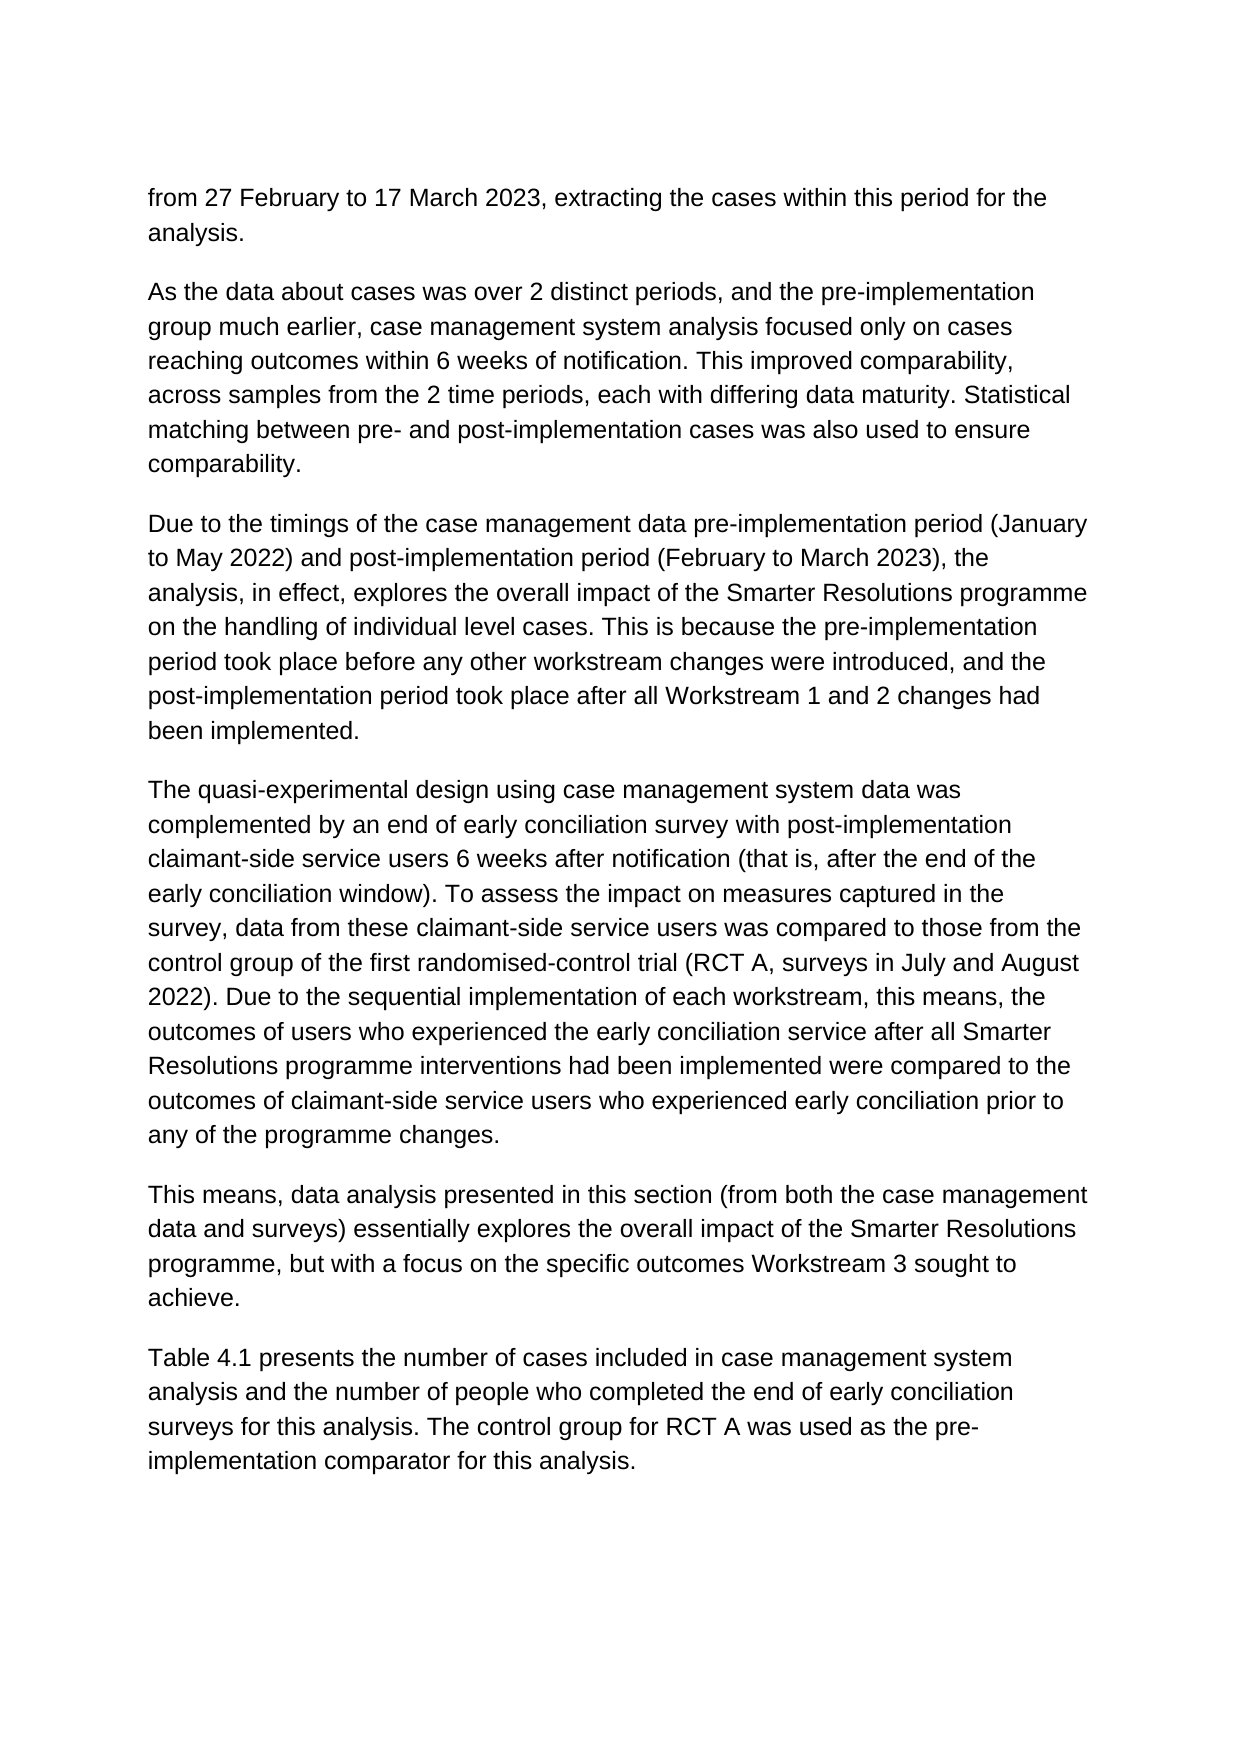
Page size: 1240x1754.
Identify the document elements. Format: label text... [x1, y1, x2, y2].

text from 27 February to 17 March 2023, extracting the cases within this period for the analysis. [148, 183, 1092, 246]
text As the data about cases was over 2 distinct periods, and the pre-implementation group much earlier, case management system analysis focused only on cases reaching outcomes within 6 weeks of notification. This improved comparability, across samples from the 2 time periods, each with differing data maturity. Statistical matching between pre- and post-implementation cases was also used to ensure comparability. [148, 277, 1092, 478]
text Due to the timings of the case management data pre-implementation period (January to May 2022) and post-implementation period (February to March 2023), the analysis, in effect, explores the overall impact of the Smarter Resolutions programme on the handling of individual level cases. This is because the pre-implementation period took place before any other workstream changes were introduced, and the post-implementation period took place after all Workstream 1 and 2 changes had been implemented. [148, 509, 1092, 744]
text The quasi-experimental design using case management system data was complemented by an end of early conciliation survey with post-implementation claimant-side service users 6 weeks after notification (that is, after the end of the early conciliation window). To assess the impact on measures captured in the survey, data from these claimant-side service users was compared to those from the control group of the first randomised-control trial (RCT A, surveys in July and August 2022). Due to the sequential implementation of each workstream, this means, the outcomes of users who experienced the early conciliation service after all Smarter Resolutions programme interventions had been implemented were compared to the outcomes of claimant-side service users who experienced early conciliation prior to any of the programme changes. [148, 775, 1092, 1149]
text Table 4.1 presents the number of cases included in case management system analysis and the number of people who completed the end of early conciliation surveys for this analysis. The control group for RCT A was used as the pre-implementation comparator for this analysis. [148, 1342, 1092, 1475]
text This means, data analysis presented in this section (from both the case management data and surveys) essentially explores the overall impact of the Smarter Resolutions programme, but with a focus on the specific outcomes Workstream 3 sought to achieve. [148, 1179, 1092, 1312]
